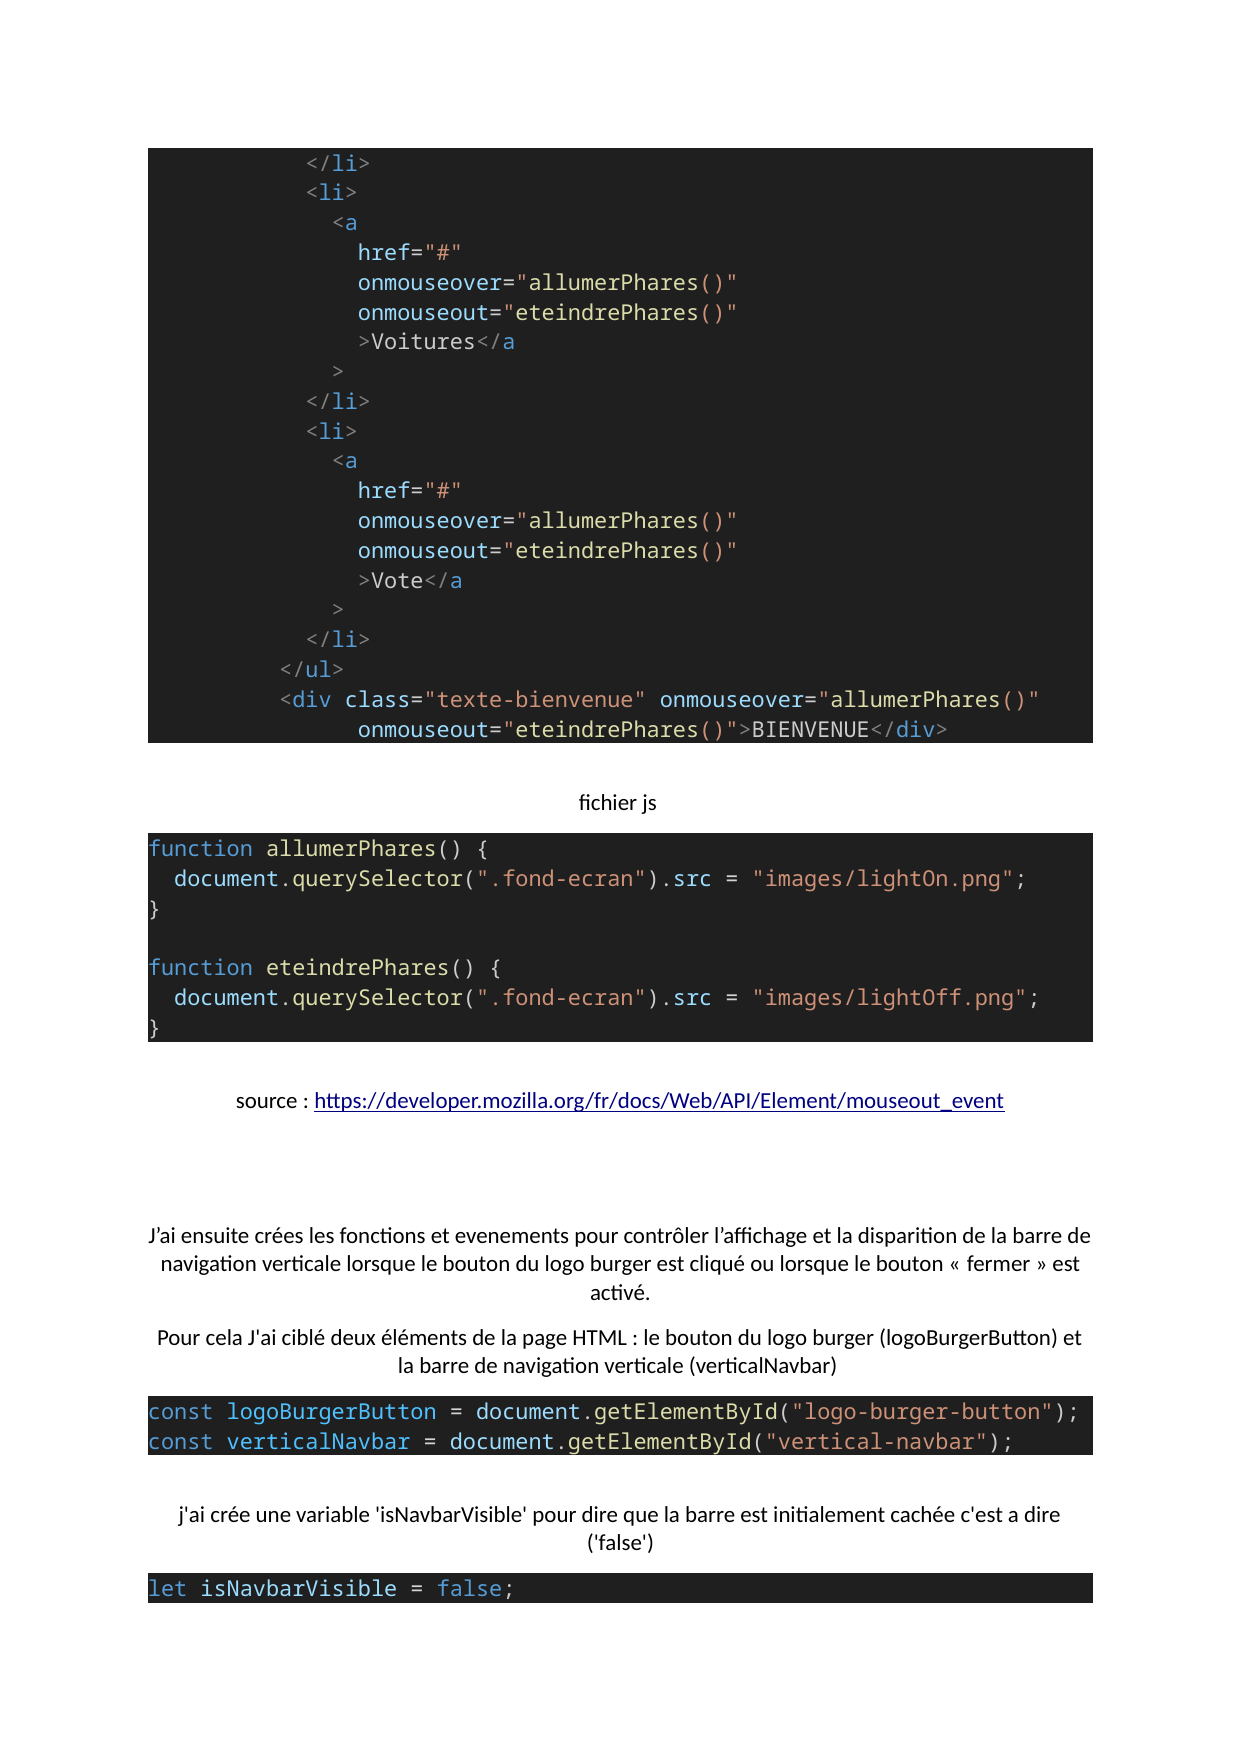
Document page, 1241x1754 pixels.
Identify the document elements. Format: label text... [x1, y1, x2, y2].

text </li> [148, 148, 1093, 177]
text onmouseover="allumerPhares()" [148, 505, 1093, 535]
text >Voitures</a [148, 326, 1093, 356]
text href="#" [148, 475, 1093, 505]
text onmouseout="eteindrePhares()" [148, 297, 1093, 326]
text fichier js [148, 788, 1093, 816]
text <li> [148, 416, 1093, 446]
text function allumerPhares() { [148, 833, 1093, 863]
text document.querySelector(".fond-ecran").src = "images/lightOff.png"; [148, 982, 1093, 1012]
text source : https://developer.mozilla.org/fr/docs/Web/API/Element/mouseout_event [148, 1087, 1093, 1115]
text <div class="texte-bienvenue" onmouseover="allumerPhares()" [148, 684, 1093, 714]
text > [148, 356, 1093, 386]
text onmouseout="eteindrePhares()">BIENVENUE</div> [148, 714, 1093, 743]
text j'ai crée une variable 'isNavbarVisible' pour dire que la barre est initialement cachée c'est a dire ('false') [148, 1500, 1093, 1557]
text function eteindrePhares() { [148, 952, 1093, 982]
text <li> [148, 177, 1093, 207]
text const logoBurgerButton = document.getElementById("logo-burger-button"); [148, 1396, 1093, 1426]
text <a [148, 207, 1093, 237]
text </ul> [148, 654, 1093, 684]
text >Vote</a [148, 565, 1093, 594]
text onmouseover="allumerPhares()" [148, 267, 1093, 297]
text } [148, 893, 1093, 923]
text > [148, 594, 1093, 624]
text </li> [148, 624, 1093, 654]
text <a [148, 446, 1093, 475]
text href="#" [148, 237, 1093, 267]
text document.querySelector(".fond-ecran").src = "images/lightOn.png"; [148, 863, 1093, 893]
text const verticalNavbar = document.getElementById("vertical-navbar"); [148, 1426, 1093, 1455]
text let isNavbarVisible = false; [148, 1573, 1093, 1603]
text J’ai ensuite crées les fonctions et evenements pour contrôler l’affichage et la disparition de la barre de navigation verticale lorsque le bouton du logo burger est cliqué ou lorsque le bouton « fermer » est activé. [148, 1221, 1093, 1306]
text </li> [148, 386, 1093, 416]
text Pour cela J'ai ciblé deux éléments de la page HTML : le bouton du logo burger (logoBurgerButton) et la barre de navigation verticale (verticalNavbar) [148, 1323, 1093, 1379]
text } [148, 1012, 1093, 1042]
text onmouseout="eteindrePhares()" [148, 535, 1093, 565]
